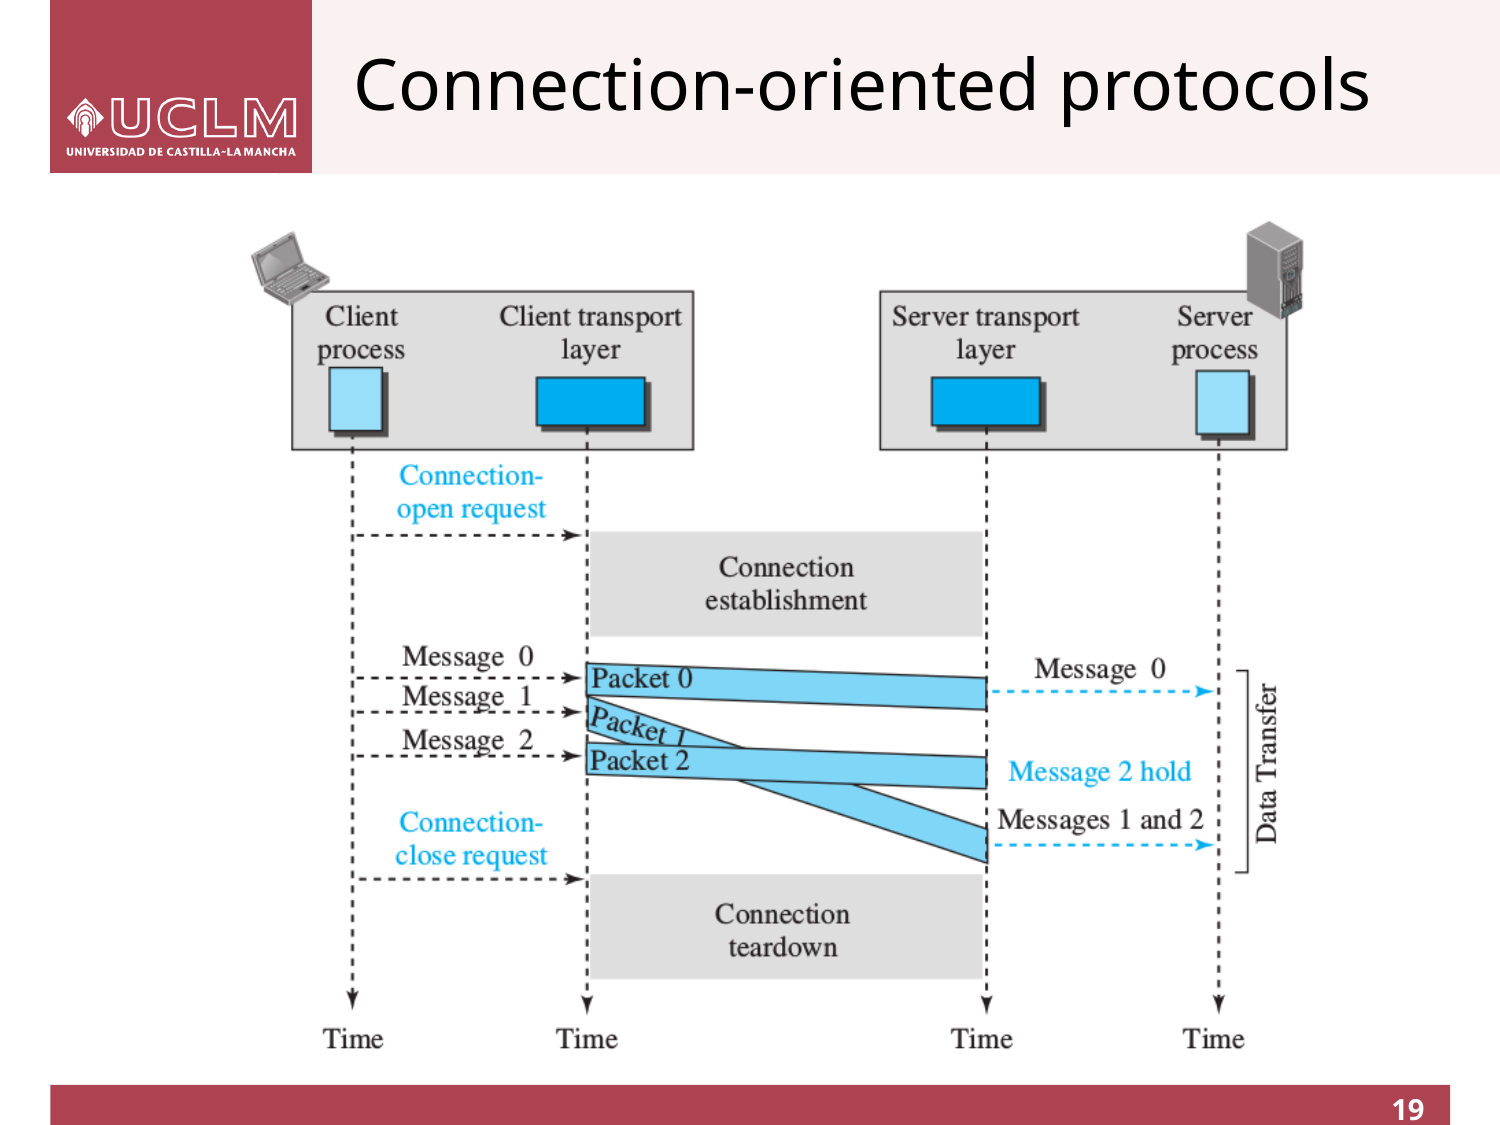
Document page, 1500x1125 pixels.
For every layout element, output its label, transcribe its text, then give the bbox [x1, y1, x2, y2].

picture [50, 0, 312, 173]
title Connection-oriented protocols [353, 6, 1425, 168]
picture [227, 212, 1320, 1080]
